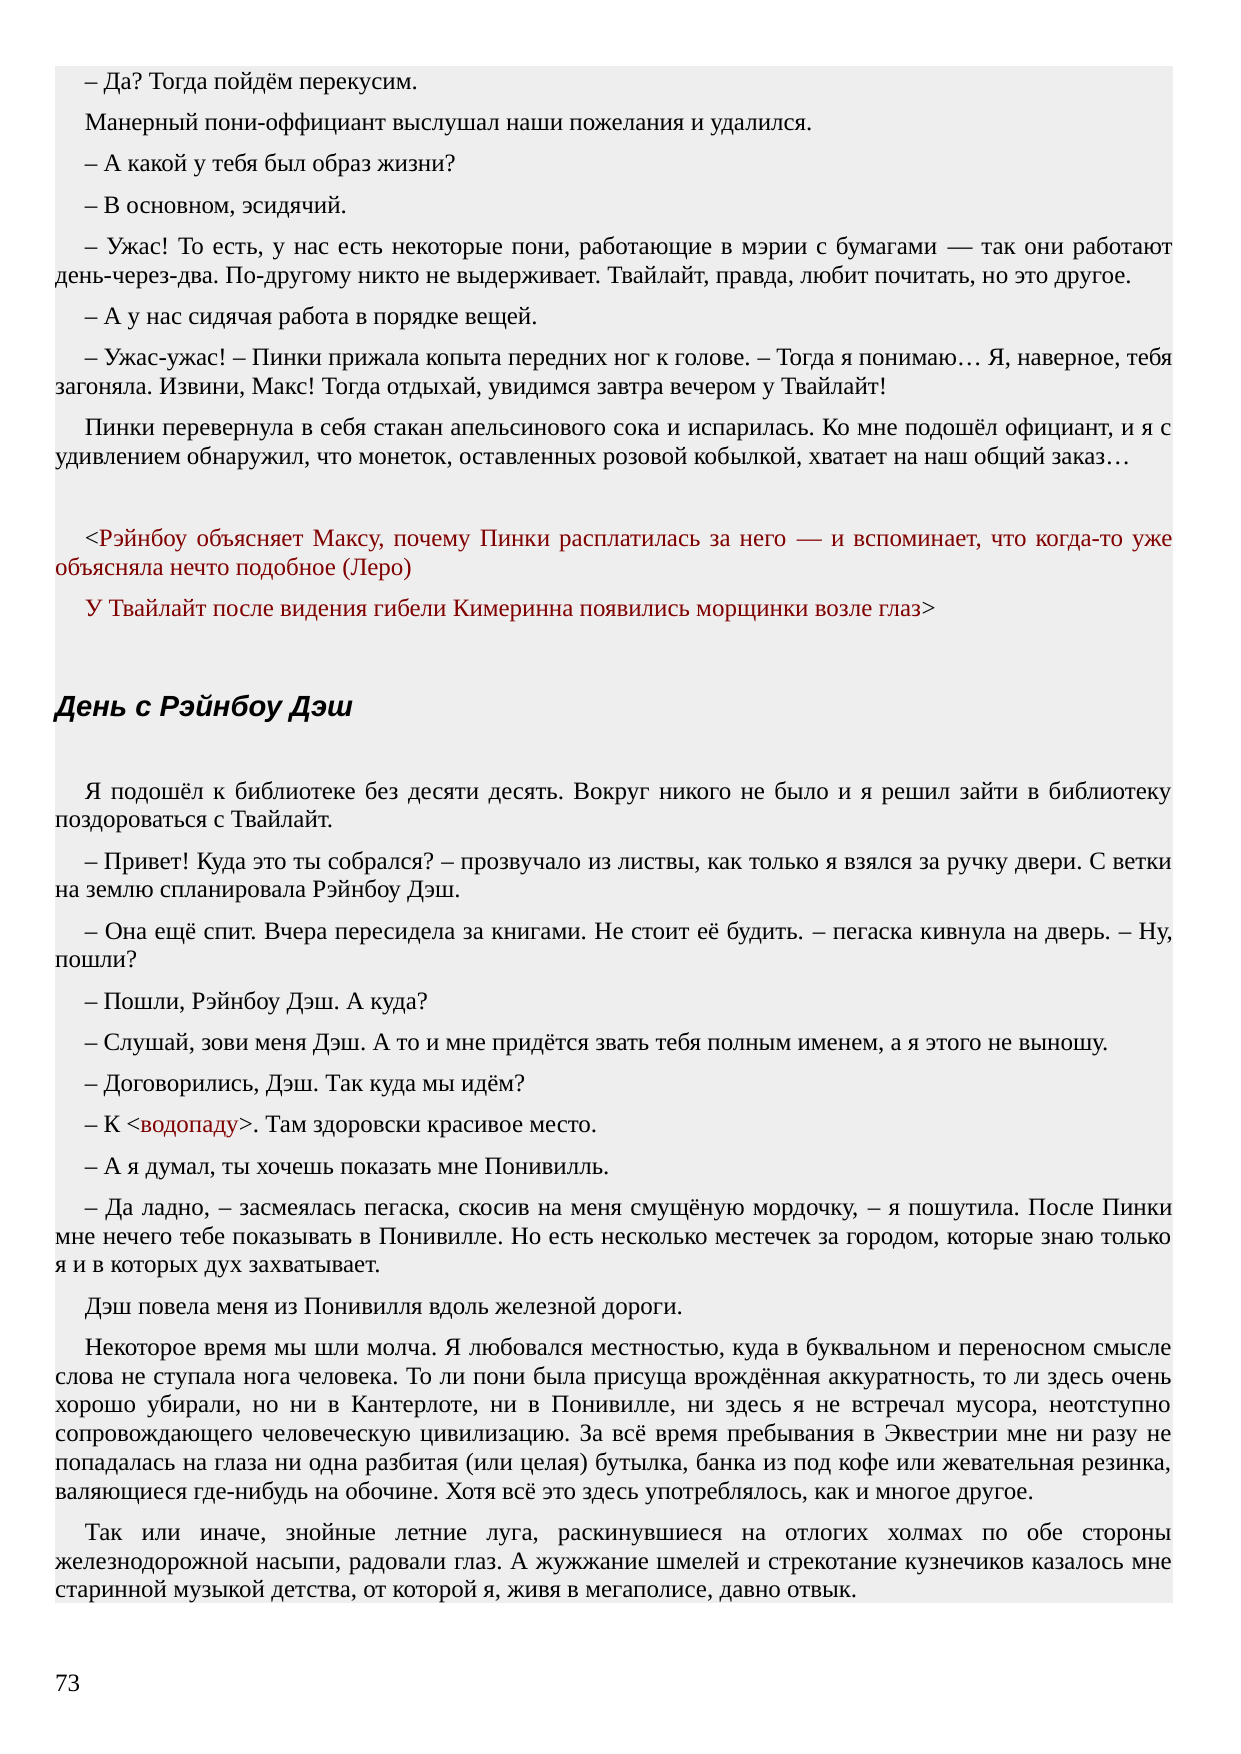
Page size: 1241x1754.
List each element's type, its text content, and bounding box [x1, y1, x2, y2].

text – Ужас! То есть, у нас есть некоторые пони, работающие в мэрии с бумагами — так они работают день-через-два. По-другому никто не выдерживает. Твайлайт, правда, любит почитать, но это другое. [55, 231, 1173, 288]
text – Привет! Куда это ты собрался? – прозвучало из листвы, как только я взялся за ручку двери. С ветки на землю спланировала Рэйнбоу Дэш. [55, 846, 1173, 903]
text Пинки перевернула в себя стакан апельсинового сока и испарилась. Ко мне подошёл официант, и я с удивлением обнаружил, что монеток, оставленных розовой кобылкой, хватает на наш общий заказ… [55, 412, 1173, 470]
text – Ужас-ужас! – Пинки прижала копыта передних ног к голове. – Тогда я понимаю… Я, наверное, тебя загоняла. Извини, Макс! Тогда отдыхай, увидимся завтра вечером у Твайлайт! [55, 342, 1173, 400]
text – Слушай, зови меня Дэш. А то и мне придётся звать тебя полным именем, а я этого не выношу. [55, 1027, 1173, 1056]
text – Пошли, Рэйнбоу Дэш. А куда? [55, 986, 1173, 1014]
text – А какой у тебя был образ жизни? [55, 148, 1173, 177]
text Манерный пони-оффициант выслушал наши пожелания и удалился. [55, 107, 1173, 136]
text – Договорились, Дэш. Так куда мы идём? [55, 1068, 1173, 1097]
text Дэш повела меня из Понивилля вдоль железной дороги. [55, 1291, 1173, 1319]
text – Да ладно, – засмеялась пегаска, скосив на меня смущёную мордочку, – я пошутила. После Пинки мне нечего тебе показывать в Понивилле. Но есть несколько местечек за городом, которые знаю только я и в которых дух захватывает. [55, 1192, 1173, 1278]
text – А я думал, ты хочешь показать мне Понивилль. [55, 1151, 1173, 1179]
text – Да? Тогда пойдём перекусим. [55, 66, 1173, 95]
text <Рэйнбоу объясняет Максу, почему Пинки расплатилась за него — и вспоминает, что когда-то уже объясняла нечто подобное (Леро) [55, 523, 1173, 581]
text – В основном, эсидячий. [55, 190, 1173, 218]
text Некоторое время мы шли молча. Я любовался местностью, куда в буквальном и переносном смысле слова не ступала нога человека. То ли пони была присуща врождённая аккуратность, то ли здесь очень хорошо убирали, но ни в Кантерлоте, ни в Понивилле, ни здесь я не встречал мусора, неотступно сопровождающего человеческую цивилизацию. За всё время пребывания в Эквестрии мне ни разу не попадалась на глаза ни одна разбитая (или целая) бутылка, банка из под кофе или жевательная резинка, валяющиеся где-нибудь на обочине. Хотя всё это здесь употреблялось, как и многое другое. [55, 1332, 1173, 1504]
text Я подошёл к библиотеке без десяти десять. Вокруг никого не было и я решил зайти в библиотеку поздороваться с Твайлайт. [55, 776, 1173, 833]
text – Она ещё спит. Вчера пересидела за книгами. Не стоит её будить. – пегаска кивнула на дверь. – Ну, пошли? [55, 916, 1173, 973]
text У Твайлайт после видения гибели Кимеринна появились морщинки возле глаз> [55, 593, 1173, 622]
text – А у нас сидячая работа в порядке вещей. [55, 301, 1173, 330]
text – К <водопаду>. Там здоровски красивое место. [55, 1109, 1173, 1138]
text Так или иначе, знойные летние луга, раскинувшиеся на отлогих холмах по обе стороны железнодорожной насыпи, радовали глаз. А жужжание шмелей и стрекотание кузнечиков казалось мне старинной музыкой детства, от которой я, живя в мегаполисе, давно отвык. [55, 1517, 1173, 1603]
subtitle День с Рэйнбоу Дэш [55, 688, 1173, 722]
